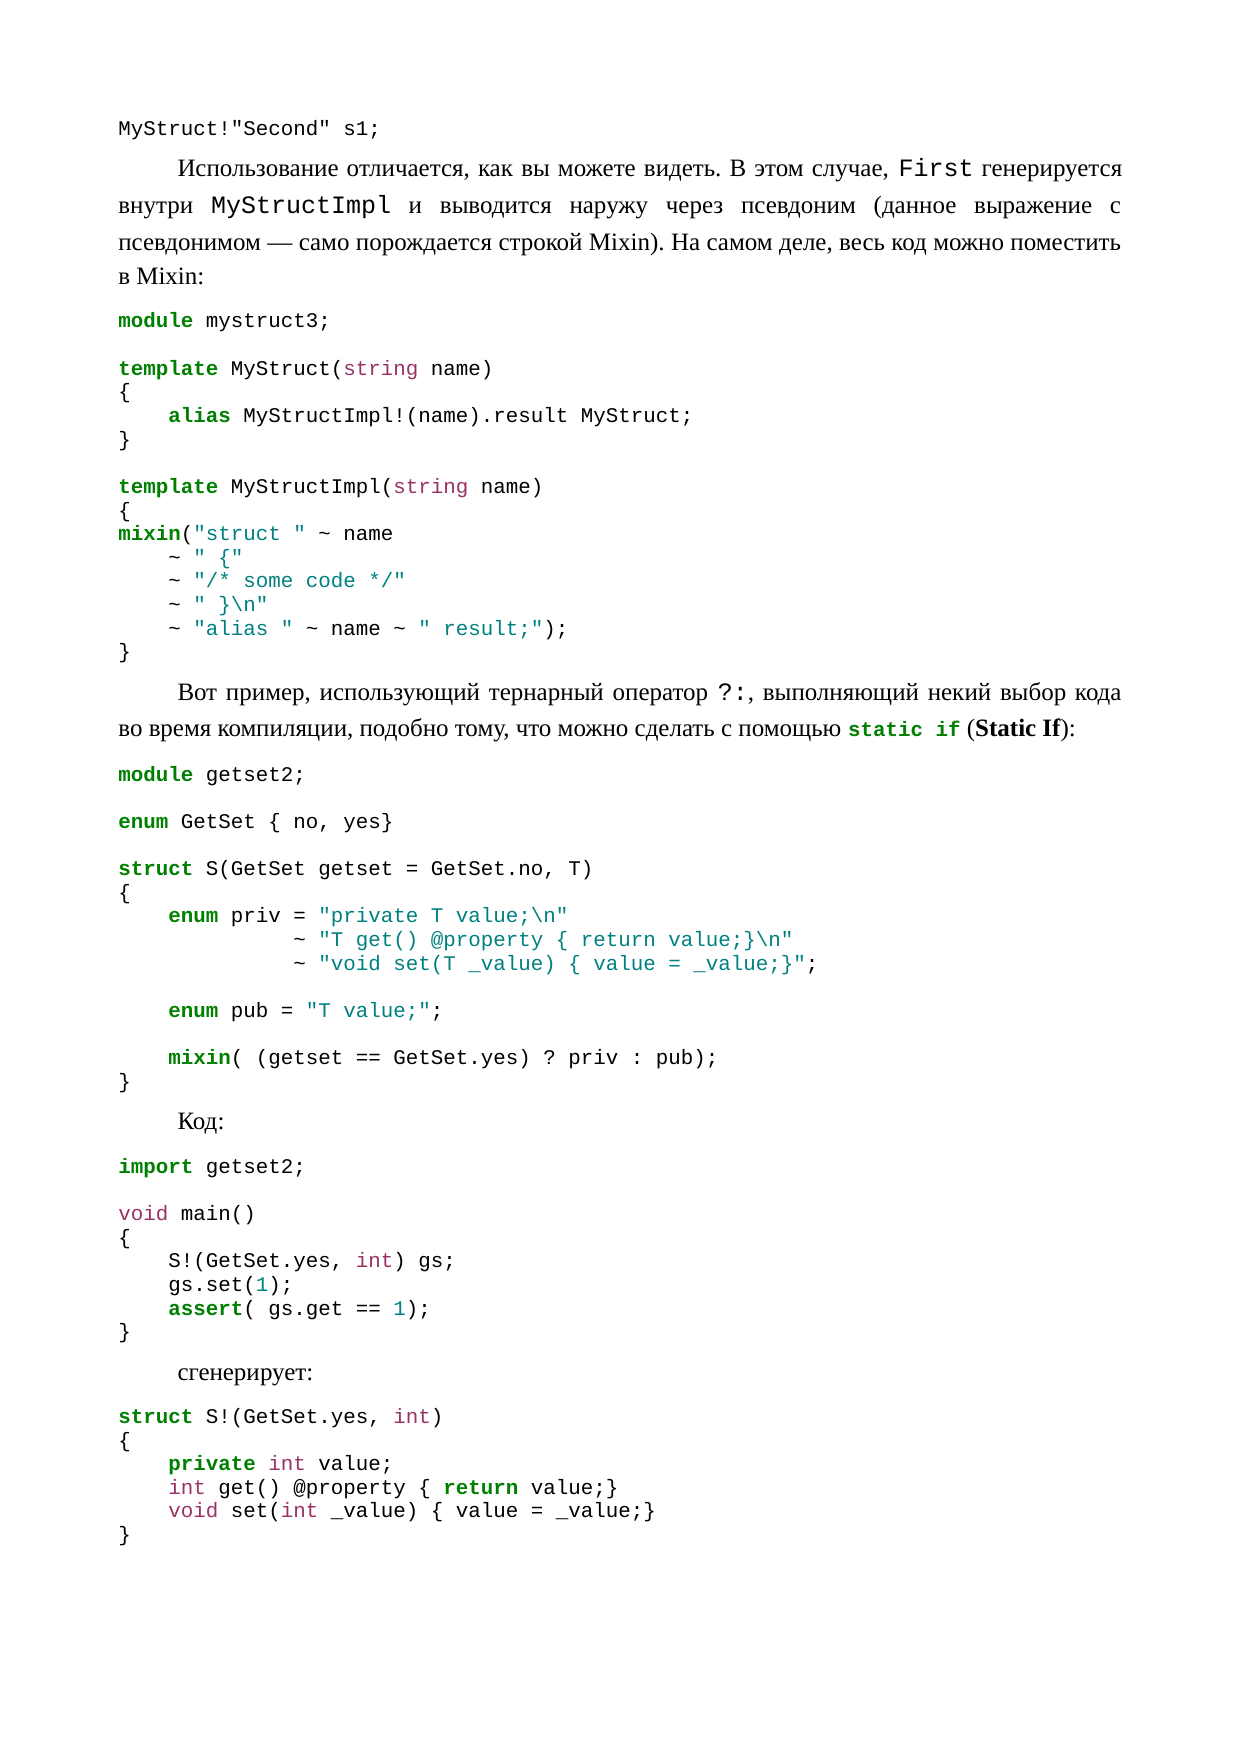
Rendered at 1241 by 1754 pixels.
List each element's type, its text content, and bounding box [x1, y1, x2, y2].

text enum priv = "private T value;\n" [118, 906, 1122, 929]
text struct S!(GetSet.yes, int) [118, 1406, 1122, 1429]
text void set(int _value) { value = _value;} [118, 1501, 1122, 1524]
text int get() @property { return value;} [118, 1477, 1122, 1501]
text alias MyStructImpl!(name).result MyStruct; [118, 405, 1122, 429]
text gs.set(1); [118, 1274, 1122, 1298]
text mixin("struct " ~ name [118, 523, 1122, 547]
text module getset2; [118, 764, 1122, 787]
text module mystruct3; [118, 310, 1122, 334]
text ~ "/* some code */" [118, 571, 1122, 594]
text assert( gs.get == 1); [118, 1298, 1122, 1321]
text ~ "void set(T _value) { value = _value;}"; [118, 953, 1122, 976]
text Вот пример, использующий тернарный оператор ?:, выполняющий некий выбор кода во время компиляции, подобно тому, что можно сделать с помощью static if (Static If): [118, 677, 1122, 743]
text { [118, 1227, 1122, 1250]
text void main() [118, 1203, 1122, 1227]
text { [118, 882, 1122, 906]
text } [118, 1071, 1122, 1095]
text { [118, 499, 1122, 523]
text S!(GetSet.yes, int) gs; [118, 1250, 1122, 1274]
text ~ "T get() @property { return value;}\n" [118, 929, 1122, 953]
text private int value; [118, 1453, 1122, 1477]
text } [118, 1321, 1122, 1345]
text ~ "alias " ~ name ~ " result;"); [118, 618, 1122, 641]
text ~ " }\n" [118, 594, 1122, 618]
text Использование отличается, как вы можете видеть. В этом случае, First генерируется внутри MyStructImpl и выводится наружу через псевдоним (данное выражение с псевдонимом — само порождается строкой Mixin). На самом деле, весь код можно поместить в Mixin: [118, 153, 1122, 290]
text enum GetSet { no, yes} [118, 811, 1122, 834]
text template MyStruct(string name) [118, 358, 1122, 381]
text import getset2; [118, 1156, 1122, 1179]
text enum pub = "T value;"; [118, 1000, 1122, 1024]
text mixin( (getset == GetSet.yes) ? priv : pub); [118, 1047, 1122, 1071]
text } [118, 1524, 1122, 1548]
text ~ " {" [118, 547, 1122, 571]
text MyStruct!"Second" s1; [118, 118, 1122, 142]
text } [118, 429, 1122, 452]
text сгенерирует: [118, 1357, 1122, 1385]
text Код: [118, 1106, 1122, 1135]
text { [118, 381, 1122, 405]
text struct S(GetSet getset = GetSet.no, T) [118, 858, 1122, 882]
text } [118, 641, 1122, 665]
text template MyStructImpl(string name) [118, 476, 1122, 499]
text { [118, 1429, 1122, 1453]
